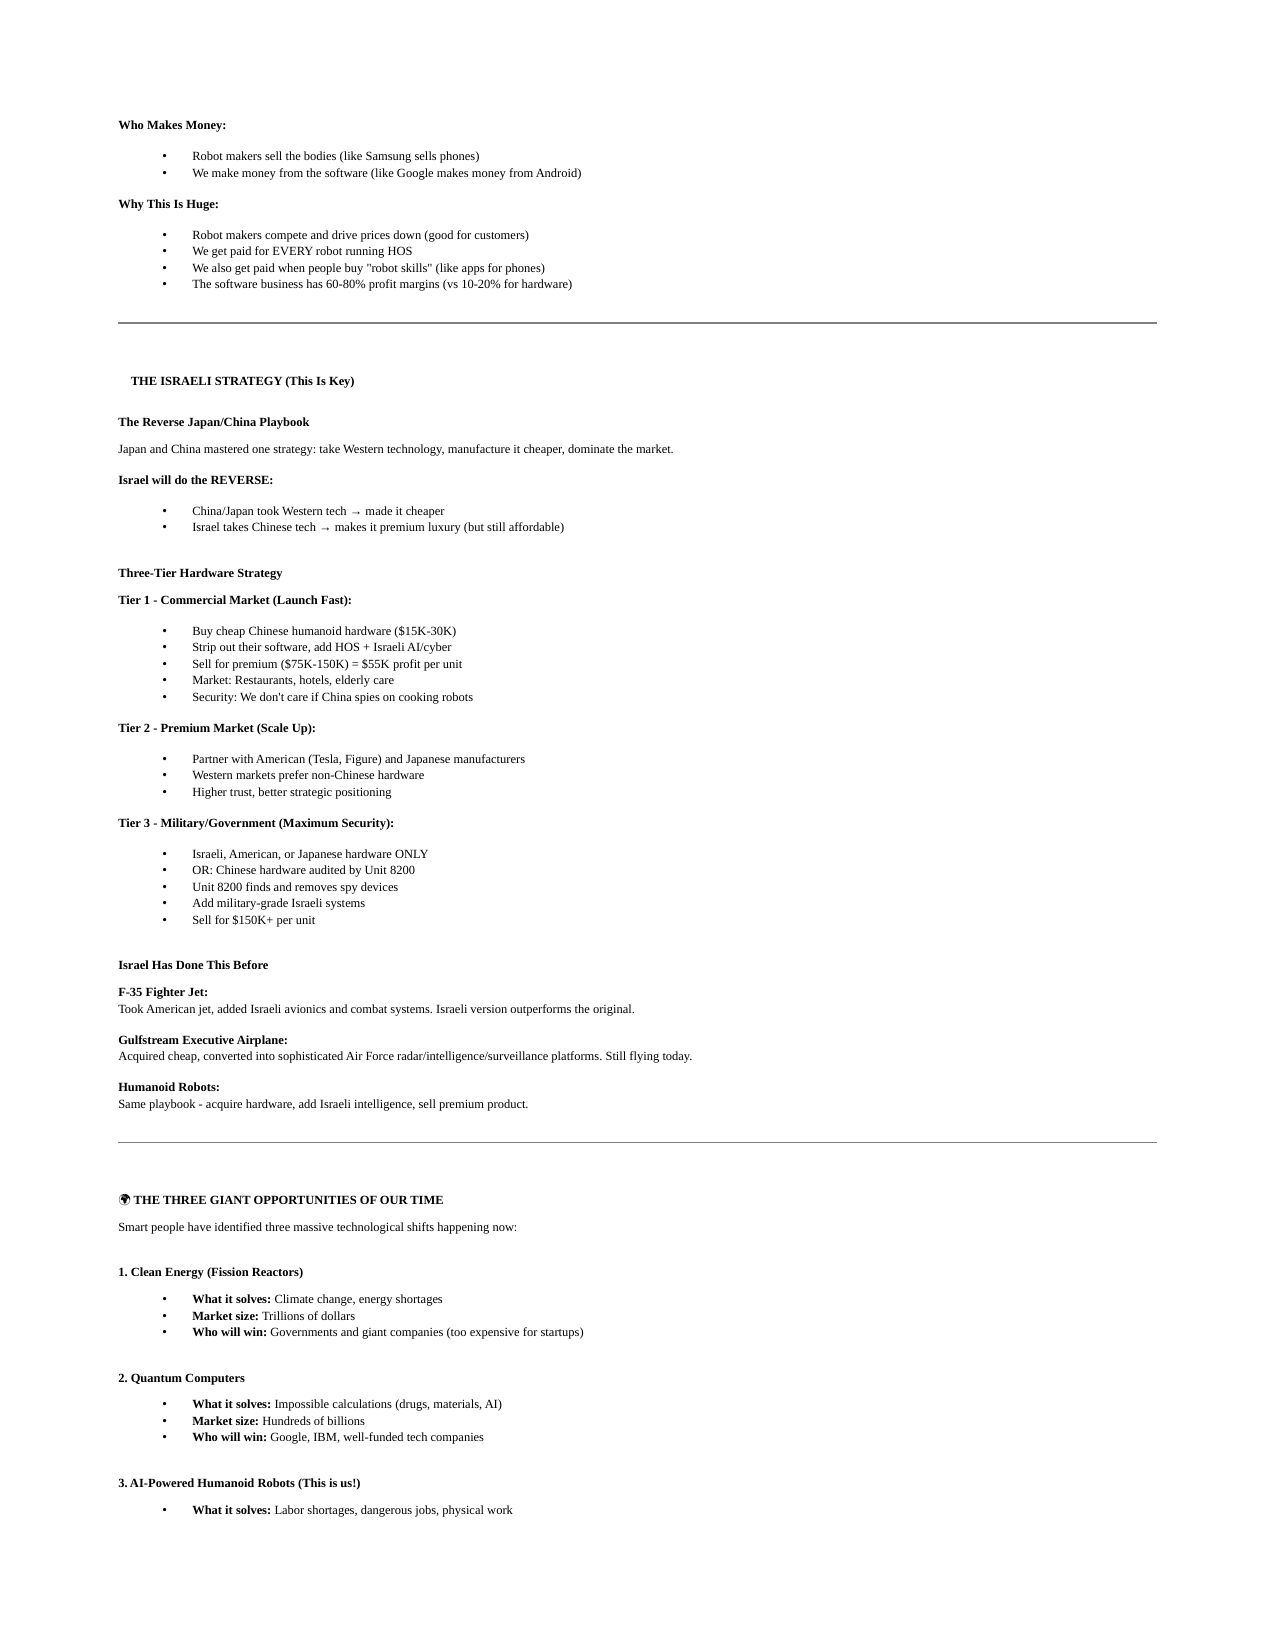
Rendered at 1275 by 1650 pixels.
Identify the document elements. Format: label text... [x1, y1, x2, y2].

list Robot makers sell the bodies (like Samsung sells phones) [162, 149, 1157, 163]
list We also get paid when people buy "robot skills" (like apps for phones) [162, 261, 1157, 275]
text Tier 1 - Commercial Market (Launch Fast): [118, 593, 1157, 607]
list Unit 8200 finds and removes spy devices [162, 879, 1157, 894]
list Security: We don't care if China spies on cooking robots [162, 689, 1157, 704]
subtitle The Reverse Japan/China Playbook [118, 415, 1157, 429]
text Japan and China mastered one strategy: take Western technology, manufacture it cheaper, dominate the market. [118, 442, 1157, 456]
list Market size: Hundreds of billions [162, 1414, 1157, 1428]
subtitle 3. AI-Powered Humanoid Robots (This is us!) [118, 1476, 1157, 1490]
text Smart people have identified three massive technological shifts happening now: [118, 1219, 1157, 1234]
list Market: Restaurants, hotels, elderly care [162, 673, 1157, 687]
text Gulfstream Executive Airplane: Acquired cheap, converted into sophisticated Air Force radar/intelligence/surveillance platforms. Still flying today. [118, 1032, 1157, 1063]
text F-35 Fighter Jet: Took American jet, added Israeli avionics and combat systems. Israeli version outperforms the original. [118, 985, 1157, 1016]
list What it solves: Impossible calculations (drugs, materials, AI) [162, 1397, 1157, 1412]
list We get paid for EVERY robot running HOS [162, 244, 1157, 258]
list What it solves: Climate change, energy shortages [162, 1292, 1157, 1306]
subtitle 2. Quantum Computers [118, 1370, 1157, 1385]
text Tier 2 - Premium Market (Scale Up): [118, 721, 1157, 735]
list The software business has 60-80% profit margins (vs 10-20% for hardware) [162, 277, 1157, 291]
list Sell for $150K+ per unit [162, 912, 1157, 927]
text Tier 3 - Military/Government (Maximum Security): [118, 816, 1157, 830]
text Israel will do the REVERSE: [118, 473, 1157, 487]
list OR: Chinese hardware audited by Unit 8200 [162, 863, 1157, 877]
list Buy cheap Chinese humanoid hardware ($15K-30K) [162, 624, 1157, 638]
list Western markets prefer non-Chinese hardware [162, 768, 1157, 782]
text Who Makes Money: [118, 118, 1157, 132]
list Add military-grade Israeli systems [162, 896, 1157, 910]
subtitle Three-Tier Hardware Strategy [118, 566, 1157, 580]
list What it solves: Labor shortages, dangerous jobs, physical work [162, 1503, 1157, 1517]
list Higher trust, better strategic positioning [162, 784, 1157, 799]
list Israeli, American, or Japanese hardware ONLY [162, 847, 1157, 861]
text Humanoid Robots: Same playbook - acquire hardware, add Israeli intelligence, sell premium product. [118, 1080, 1157, 1111]
subtitle Israel Has Done This Before [118, 958, 1157, 972]
list Partner with American (Tesla, Figure) and Japanese manufacturers [162, 752, 1157, 766]
list Market size: Trillions of dollars [162, 1308, 1157, 1323]
subtitle 🌍 THE THREE GIANT OPPORTUNITIES OF OUR TIME [118, 1192, 1157, 1207]
list Who will win: Google, IBM, well-funded tech companies [162, 1430, 1157, 1444]
list China/Japan took Western tech → made it cheaper [162, 504, 1157, 518]
text Why This Is Huge: [118, 197, 1157, 211]
list Strip out their software, add HOS + Israeli AI/cyber [162, 640, 1157, 654]
subtitle 🎯 THE ISRAELI STRATEGY (This Is Key) [118, 373, 1157, 388]
list We make money from the software (like Google makes money from Android) [162, 166, 1157, 180]
list Sell for premium ($75K-150K) = $55K profit per unit [162, 657, 1157, 671]
list Israel takes Chinese tech → makes it premium luxury (but still affordable) [162, 520, 1157, 534]
list Who will win: Governments and giant companies (too expensive for startups) [162, 1325, 1157, 1339]
list Robot makers compete and drive prices down (good for customers) [162, 228, 1157, 242]
subtitle 1. Clean Energy (Fission Reactors) [118, 1265, 1157, 1279]
